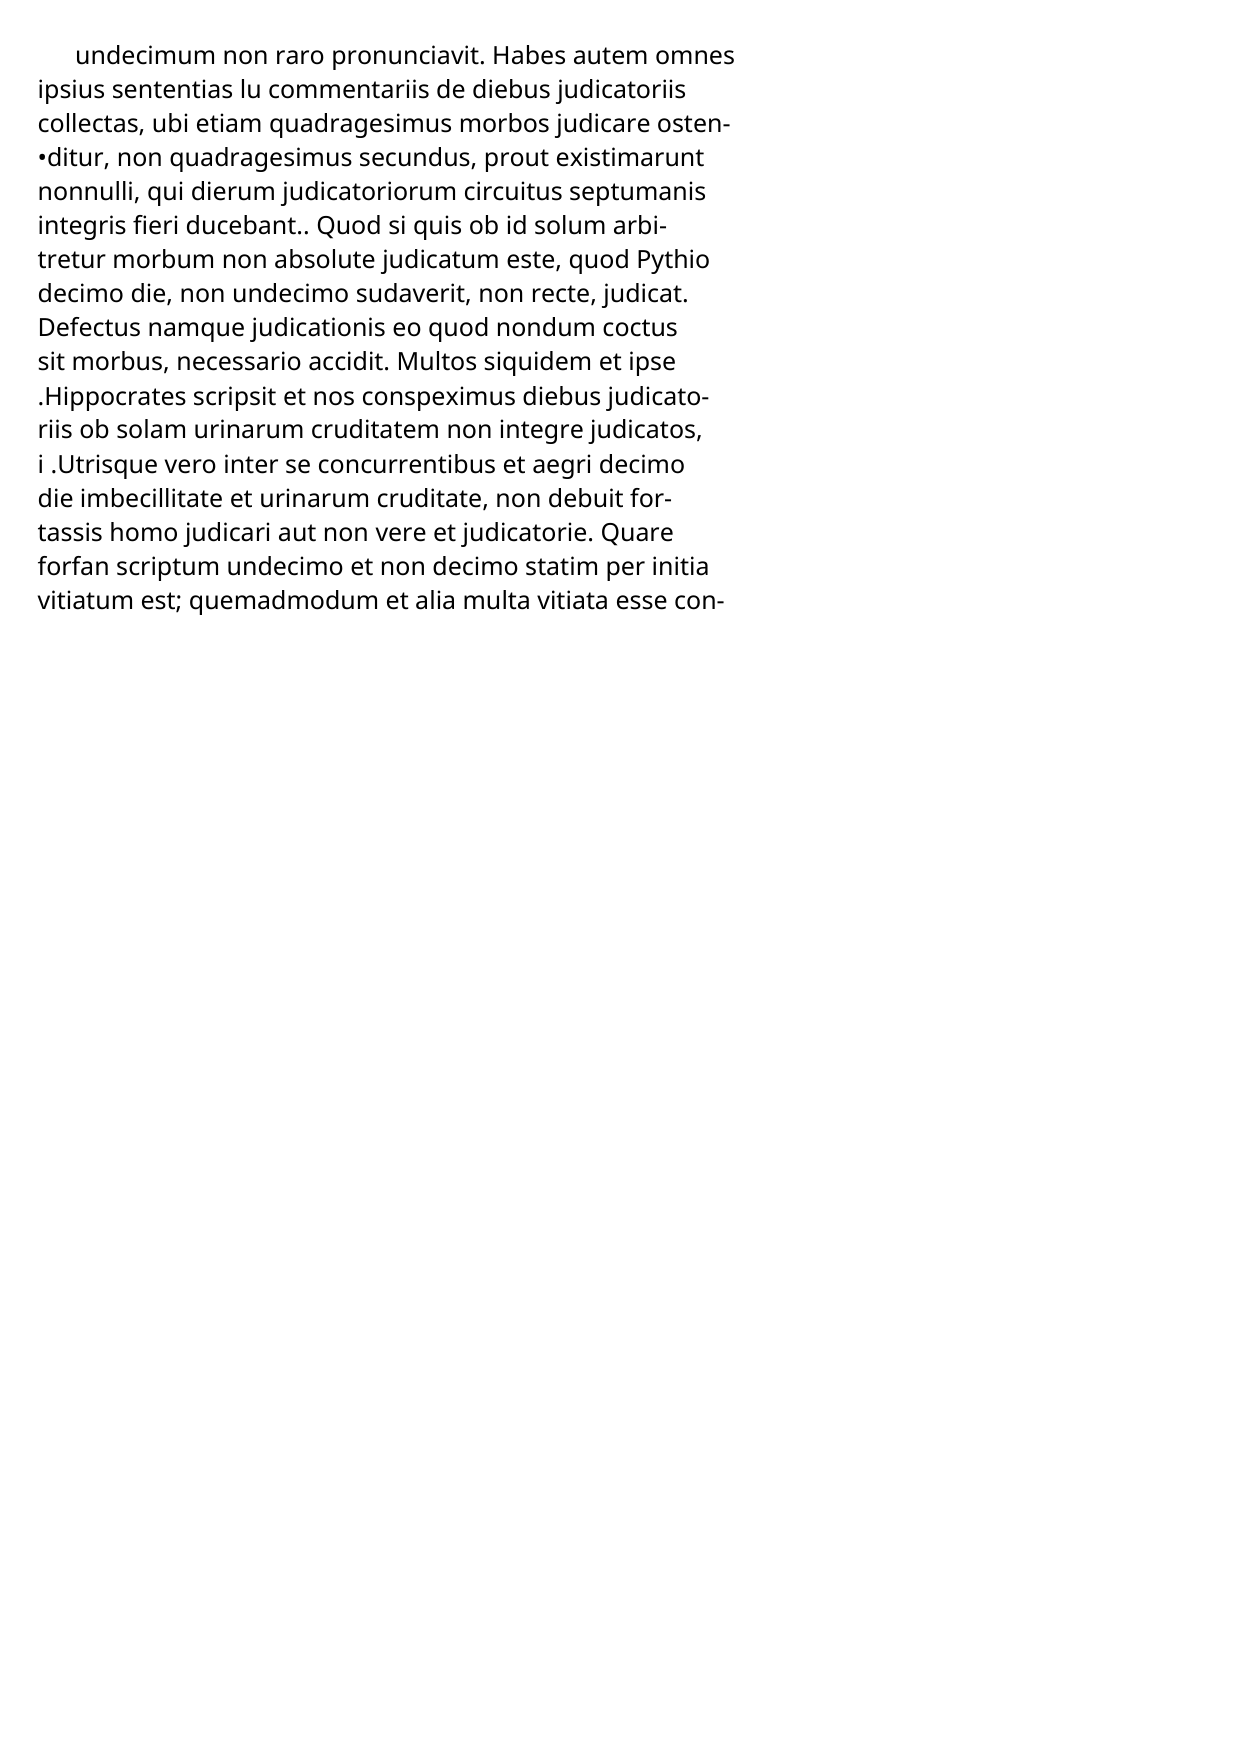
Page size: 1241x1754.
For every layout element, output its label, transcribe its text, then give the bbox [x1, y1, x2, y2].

text undecimum non raro pronunciavit. Habes autem omnes ipsius sententias lu commentariis de diebus judicatoriis collectas, ubi etiam quadragesimus morbos judicare osten- •ditur, non quadragesimus secundus, prout existimarunt nonnulli, qui dierum judicatoriorum circuitus septumanis integris fieri ducebant.. Quod si quis ob id solum arbi- tretur morbum non absolute judicatum este, quod Pythio decimo die, non undecimo sudaverit, non recte, judicat. Defectus namque judicationis eo quod nondum coctus sit morbus, necessario accidit. Multos siquidem et ipse .Hippocrates scripsit et nos conspeximus diebus judicato- riis ob solam urinarum cruditatem non integre judicatos, i .Utrisque vero inter se concurrentibus et aegri decimo die imbecillitate et urinarum cruditate, non debuit for- tassis homo judicari aut non vere et judicatorie. Quare forfan scriptum undecimo et non decimo statim per initia vitiatum est; quemadmodum et alia multa vitiata esse con- [37, 37, 1203, 617]
